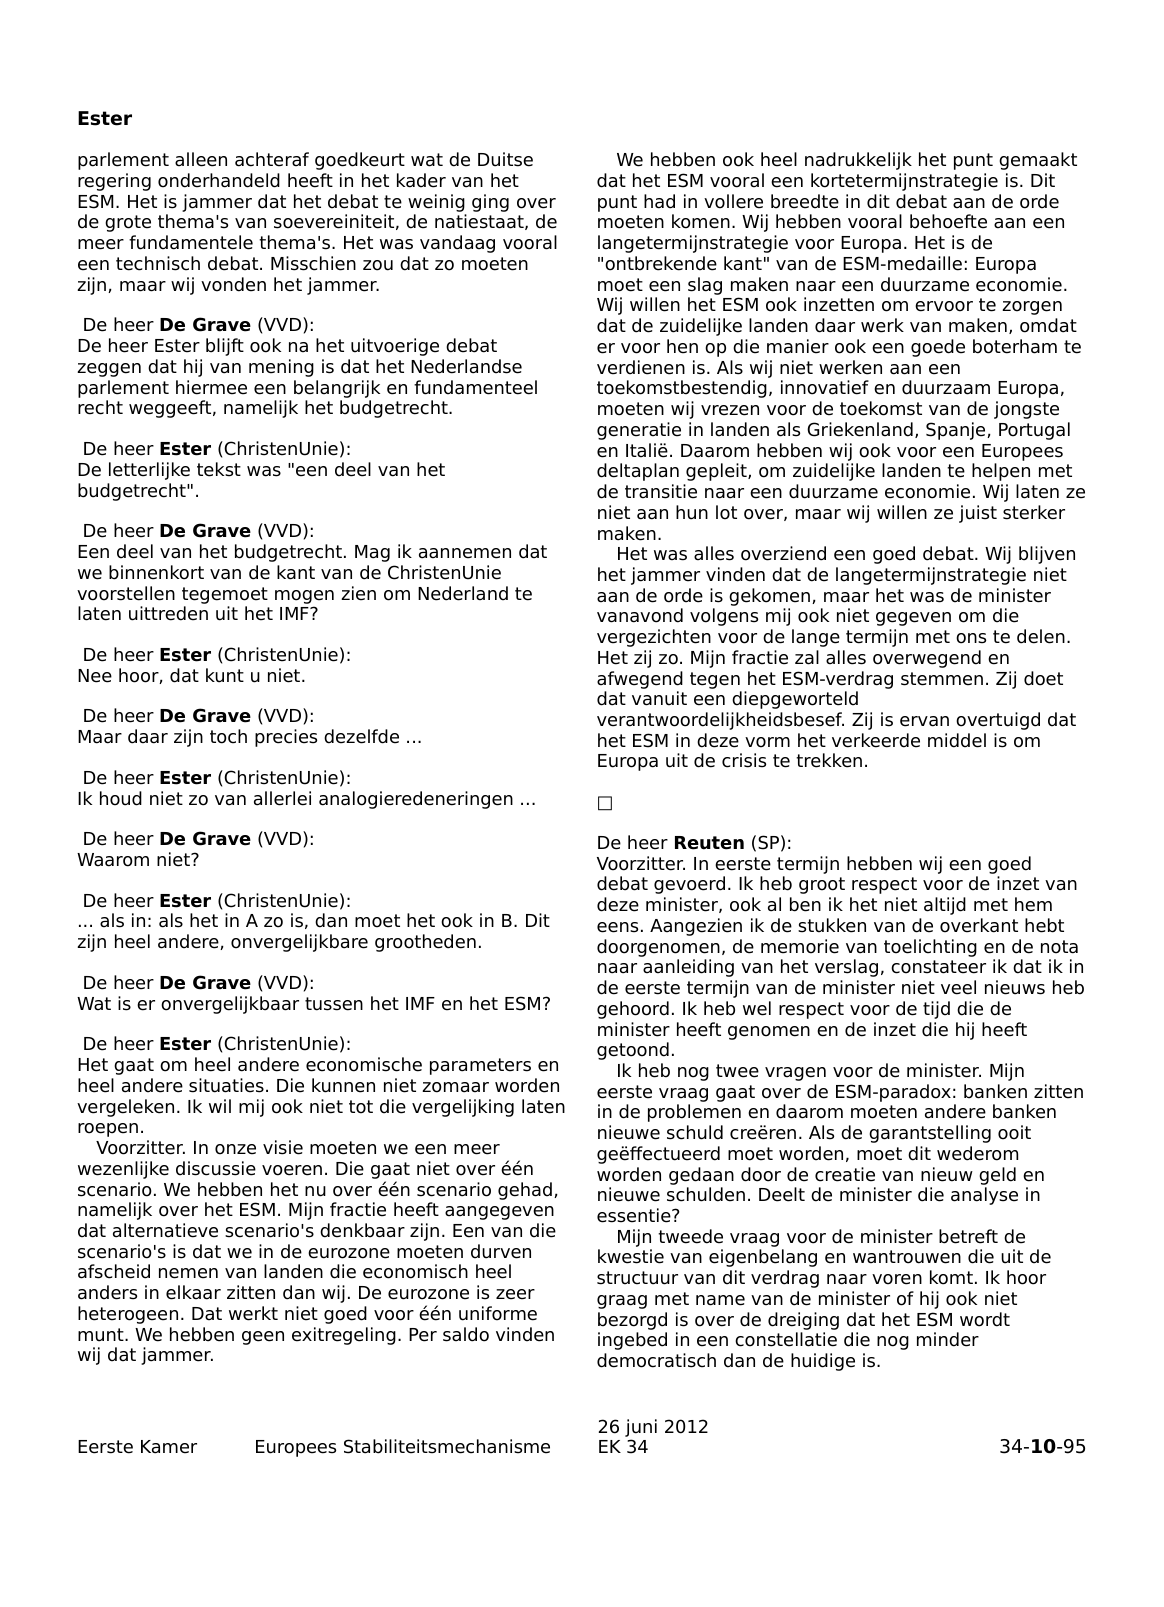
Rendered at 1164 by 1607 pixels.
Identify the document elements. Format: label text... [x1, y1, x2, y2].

text Maar daar zijn toch precies dezelfde ... [77, 727, 567, 748]
text Wat is er onvergelijkbaar tussen het IMF en het ESM? [77, 993, 567, 1014]
text Waarom niet? [77, 850, 567, 871]
text Voorzitter. In onze visie moeten we een meer wezenlijke discussie voeren. Die gaat niet over één scenario. We hebben het nu over één scenario gehad, namelijk over het ESM. Mijn fractie heeft aangegeven dat alternatieve scenario's denkbaar zijn. Een van die scenario's is dat we in de eurozone moeten durven afscheid nemen van landen die economisch heel anders in elkaar zitten dan wij. De eurozone is zeer heterogeen. Dat werkt niet goed voor één uniforme munt. We hebben geen exitregeling. Per saldo vinden wij dat jammer. [77, 1138, 567, 1366]
text Het was alles overziend een goed debat. Wij blijven het jammer vinden dat de langetermijnstrategie niet aan de orde is gekomen, maar het was de minister vanavond volgens mij ook niet gegeven om die vergezichten voor de lange termijn met ons te delen. Het zij zo. Mijn fractie zal alles overwegend en afwegend tegen het ESM-verdrag stemmen. Zij doet dat vanuit een diepgeworteld verantwoordelijkheidsbesef. Zij is ervan overtuigd dat het ESM in deze vorm het verkeerde middel is om Europa uit de crisis te trekken. [596, 544, 1087, 772]
text □ [596, 792, 1087, 813]
text De letterlijke tekst was "een deel van het budgetrecht". [77, 460, 567, 501]
text Het gaat om heel andere economische parameters en heel andere situaties. Die kunnen niet zomaar worden vergeleken. Ik wil mij ook niet tot die vergelijking laten roepen. [77, 1055, 567, 1138]
text De heer Ester (ChristenUnie): [77, 439, 567, 460]
text ... als in: als het in A zo is, dan moet het ook in B. Dit zijn heel andere, onvergelijkbare grootheden. [77, 911, 567, 953]
text De heer Ester (ChristenUnie): [77, 645, 567, 666]
text De heer De Grave (VVD): [77, 521, 567, 542]
text Nee hoor, dat kunt u niet. [77, 666, 567, 686]
text De heer De Grave (VVD): [77, 706, 567, 727]
text Mijn tweede vraag voor de minister betreft de kwestie van eigenbelang en wantrouwen die uit de structuur van dit verdrag naar voren komt. Ik hoor graag met name van de minister of hij ook niet bezorgd is over de dreiging dat het ESM wordt ingebed in een constellatie die nog minder democratisch dan de huidige is. [596, 1227, 1087, 1372]
text De heer De Grave (VVD): [77, 315, 567, 336]
text Ik houd niet zo van allerlei analogieredeneringen ... [77, 788, 567, 809]
text De heer Ester (ChristenUnie): [77, 768, 567, 788]
text De heer Ester (ChristenUnie): [77, 1034, 567, 1055]
text De heer De Grave (VVD): [77, 829, 567, 850]
text parlement alleen achteraf goedkeurt wat de Duitse regering onderhandeld heeft in het kader van het ESM. Het is jammer dat het debat te weinig ging over de grote thema's van soevereiniteit, de natiestaat, de meer fundamentele thema's. Het was vandaag vooral een technisch debat. Misschien zou dat zo moeten zijn, maar wij vonden het jammer. [77, 150, 567, 295]
text Een deel van het budgetrecht. Mag ik aannemen dat we binnenkort van de kant van de ChristenUnie voorstellen tegemoet mogen zien om Nederland te laten uittreden uit het IMF? [77, 542, 567, 625]
text De heer Ester (ChristenUnie): [77, 891, 567, 911]
text De heer Ester blijft ook na het uitvoerige debat zeggen dat hij van mening is dat het Nederlandse parlement hiermee een belangrijk en fundamenteel recht weggeeft, namelijk het budgetrecht. [77, 336, 567, 419]
text De heer De Grave (VVD): [77, 973, 567, 993]
text De heer Reuten (SP): [596, 833, 1087, 853]
text Voorzitter. In eerste termijn hebben wij een goed debat gevoerd. Ik heb groot respect voor de inzet van deze minister, ook al ben ik het niet altijd met hem eens. Aangezien ik de stukken van de overkant hebt doorgenomen, de memorie van toelichting en de nota naar aanleiding van het verslag, constateer ik dat ik in de eerste termijn van de minister niet veel nieuws heb gehoord. Ik heb wel respect voor de tijd die de minister heeft genomen en de inzet die hij heeft getoond. [596, 853, 1087, 1061]
text Ik heb nog twee vragen voor de minister. Mijn eerste vraag gaat over de ESM-paradox: banken zitten in de problemen en daarom moeten andere banken nieuwe schuld creëren. Als de garantstelling ooit geëffectueerd moet worden, moet dit wederom worden gedaan door de creatie van nieuw geld en nieuwe schulden. Deelt de minister die analyse in essentie? [596, 1061, 1087, 1227]
text We hebben ook heel nadrukkelijk het punt gemaakt dat het ESM vooral een kortetermijnstrategie is. Dit punt had in vollere breedte in dit debat aan de orde moeten komen. Wij hebben vooral behoefte aan een langetermijnstrategie voor Europa. Het is de "ontbrekende kant" van de ESM-medaille: Europa moet een slag maken naar een duurzame economie. Wij willen het ESM ook inzetten om ervoor te zorgen dat de zuidelijke landen daar werk van maken, omdat er voor hen op die manier ook een goede boterham te verdienen is. Als wij niet werken aan een toekomstbestendig, innovatief en duurzaam Europa, moeten wij vrezen voor de toekomst van de jongste generatie in landen als Griekenland, Spanje, Portugal en Italië. Daarom hebben wij ook voor een Europees deltaplan gepleit, om zuidelijke landen te helpen met de transitie naar een duurzame economie. Wij laten ze niet aan hun lot over, maar wij willen ze juist sterker maken. [596, 150, 1087, 544]
